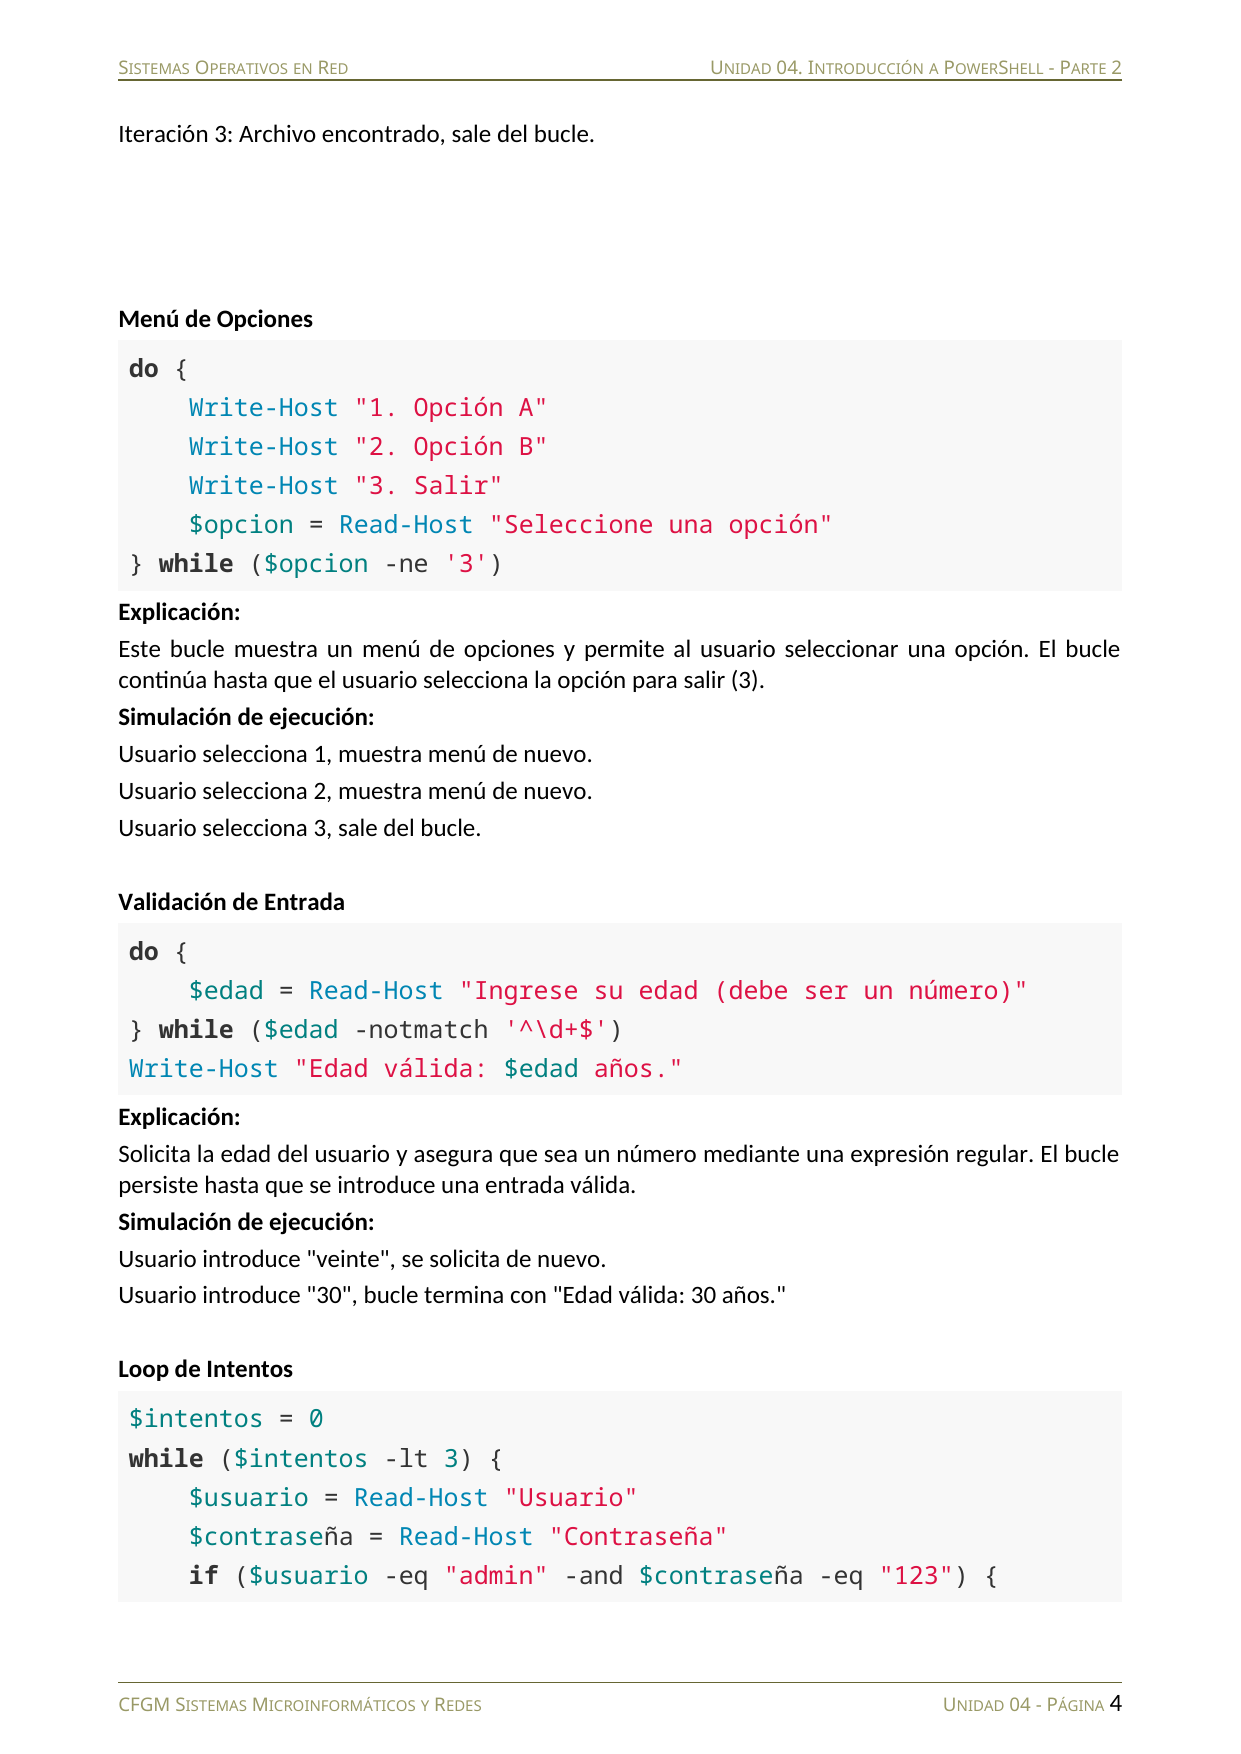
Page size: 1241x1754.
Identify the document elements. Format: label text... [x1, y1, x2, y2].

text Explicación: [118, 1101, 1122, 1132]
text Validación de Entrada [118, 886, 1122, 916]
table_header $intentos = 0 while ($intentos -lt 3) { $usuario = Read-Host "Usuario" $contraseña = Read-Host "Contraseña" if ($usuario -eq "admin" -and $contraseña -eq "123") { [118, 1391, 1122, 1602]
text Explicación: [118, 597, 1122, 627]
text Simulación de ejecución: [118, 701, 1122, 732]
text Simulación de ejecución: [118, 1206, 1122, 1236]
table_header do { $edad = Read-Host "Ingrese su edad (debe ser un número)" } while ($edad -notmatch '^\d+$') Write-Host "Edad válida: $edad años." [118, 923, 1122, 1095]
text Usuario selecciona 3, sale del bucle. [118, 812, 1122, 842]
text Usuario introduce "30", bucle termina con "Edad válida: 30 años." [118, 1280, 1122, 1310]
text Usuario selecciona 2, muestra menú de nuevo. [118, 775, 1122, 806]
text Este bucle muestra un menú de opciones y permite al usuario seleccionar una opción. El bucle continúa hasta que el usuario selecciona la opción para salir (3). [118, 633, 1122, 694]
text Iteración 3: Archivo encontrado, sale del bucle. [118, 118, 1122, 148]
table_header do { Write-Host "1. Opción A" Write-Host "2. Opción B" Write-Host "3. Salir" $opcion = Read-Host "Seleccione una opción" } while ($opcion -ne '3') [118, 340, 1122, 591]
text Loop de Intentos [118, 1354, 1122, 1384]
text Solicita la edad del usuario y asegura que sea un número mediante una expresión regular. El bucle persiste hasta que se introduce una entrada válida. [118, 1138, 1122, 1199]
text Usuario introduce "veinte", se solicita de nuevo. [118, 1243, 1122, 1273]
text Menú de Opciones [118, 303, 1122, 333]
text Usuario selecciona 1, muestra menú de nuevo. [118, 738, 1122, 768]
